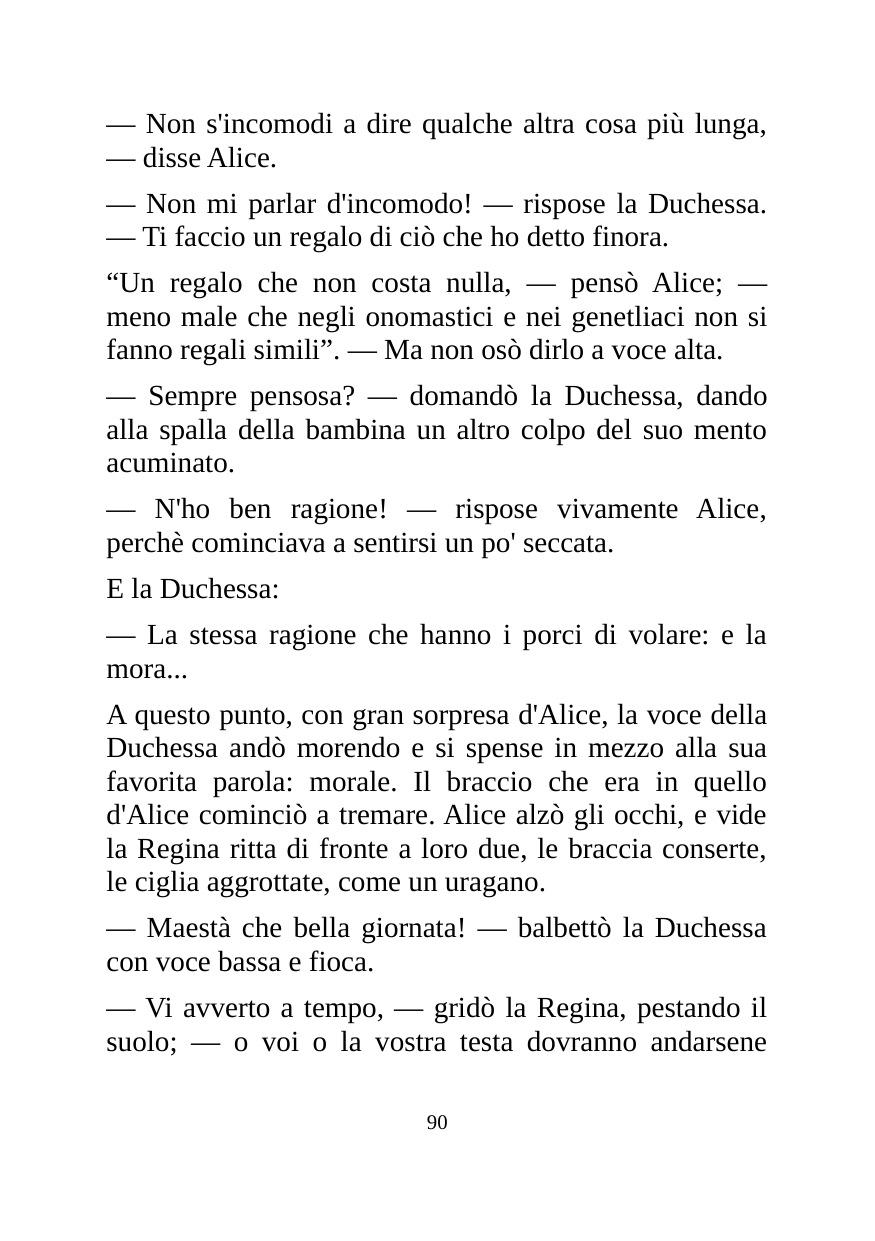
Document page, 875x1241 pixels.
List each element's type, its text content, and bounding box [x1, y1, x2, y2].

text — N'ho ben ragione! — rispose vivamente Alice, perchè cominciava a sentirsi un po' seccata. [106, 492, 768, 559]
text — Non s'incomodi a dire qualche altra cosa più lunga, — disse Alice. [106, 106, 768, 173]
text — Maestà che bella giornata! — balbettò la Duchessa con voce bassa e fioca. [106, 911, 768, 978]
text — Non mi parlar d'incomodo! — rispose la Duchessa. — Ti faccio un regalo di ciò che ho detto finora. [106, 186, 768, 253]
text — Vi avverto a tempo, — gridò la Regina, pestando il suolo; — o voi o la vostra testa dovranno andarsene [106, 990, 768, 1057]
text — Sempre pensosa? — domandò la Duchessa, dando alla spalla della bambina un altro colpo del suo mento acuminato. [106, 378, 768, 479]
text — La stessa ragione che hanno i porci di volare: e la mora... [106, 617, 768, 684]
text A questo punto, con gran sorpresa d'Alice, la voce della Duchessa andò morendo e si spense in mezzo alla sua favorita parola: morale. Il braccio che era in quello d'Alice cominciò a tremare. Alice alzò gli occhi, e vide la Regina ritta di fronte a loro due, le braccia conserte, le ciglia aggrottate, come un uragano. [106, 697, 768, 898]
text E la Duchessa: [106, 571, 768, 605]
text “Un regalo che non costa nulla, — pensò Alice; — meno male che negli onomastici e nei genetliaci non si fanno regali simili”. — Ma non osò dirlo a voce alta. [106, 265, 768, 366]
